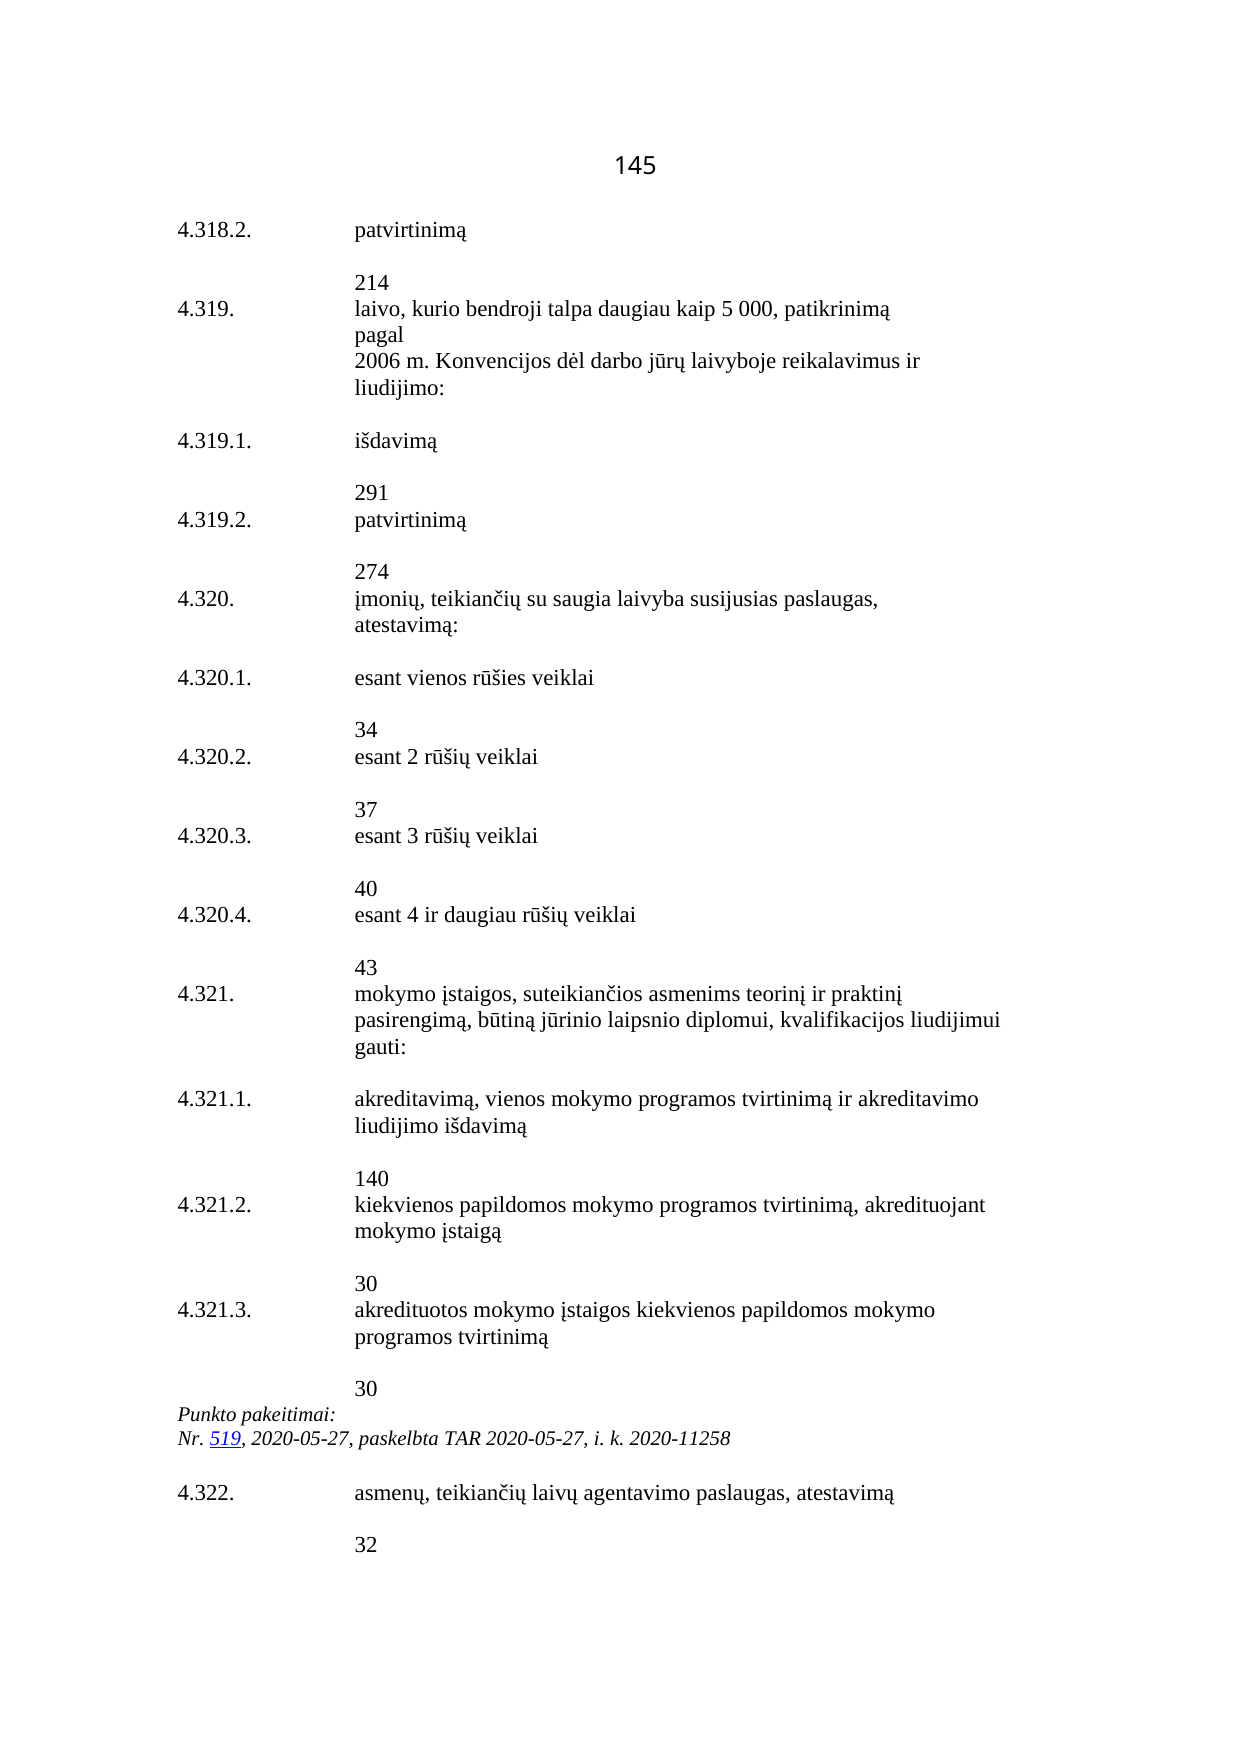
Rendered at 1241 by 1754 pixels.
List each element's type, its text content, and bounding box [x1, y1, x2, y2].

text 4.320.2. esant 2 rūšių veiklai 37 [177, 743, 945, 822]
text 4.321.3. akredituotos mokymo įstaigos kiekvienos papildomos mokymo programos tvirtinimą 30 [177, 1296, 1004, 1402]
text 4.321.1. akreditavimą, vienos mokymo programos tvirtinimą ir akreditavimo liudijimo išdavimą 140 [177, 1086, 1004, 1191]
text 4.320.3. esant 3 rūšių veiklai 40 [177, 822, 945, 901]
text 4.320.1. esant vienos rūšies veiklai 34 [177, 664, 945, 743]
text liudijimo: [354, 374, 945, 427]
text 4.322. asmenų, teikiančių laivų agentavimo paslaugas, atestavimą 32 [177, 1479, 1004, 1558]
text atestavimą: [354, 611, 945, 664]
text 4.319.2. patvirtinimą 274 [177, 506, 945, 585]
text Punkto pakeitimai: [177, 1402, 1093, 1426]
text 4.318.2. patvirtinimą 214 [177, 216, 945, 295]
text 4.320.4. esant 4 ir daugiau rūšių veiklai 43 [177, 901, 945, 980]
text 2006 m. Konvencijos dėl darbo jūrų laivyboje reikalavimus ir [354, 348, 945, 374]
text 4.319. laivo, kurio bendroji talpa daugiau kaip 5 000, patikrinimą pagal [177, 295, 945, 348]
text 4.321. mokymo įstaigos, suteikiančios asmenims teorinį ir praktinį pasirengimą, būtiną jūrinio laipsnio diplomui, kvalifikacijos liudijimui gauti: [177, 980, 1004, 1086]
text 4.320. įmonių, teikiančių su saugia laivyba susijusias paslaugas, [177, 585, 945, 611]
text Nr. 519, 2020-05-27, paskelbta TAR 2020-05-27, i. k. 2020-11258 [177, 1426, 1093, 1450]
text 4.319.1. išdavimą 291 [177, 427, 945, 506]
text 4.321.2. kiekvienos papildomos mokymo programos tvirtinimą, akredituojant mokymo įstaigą 30 [177, 1191, 1004, 1296]
